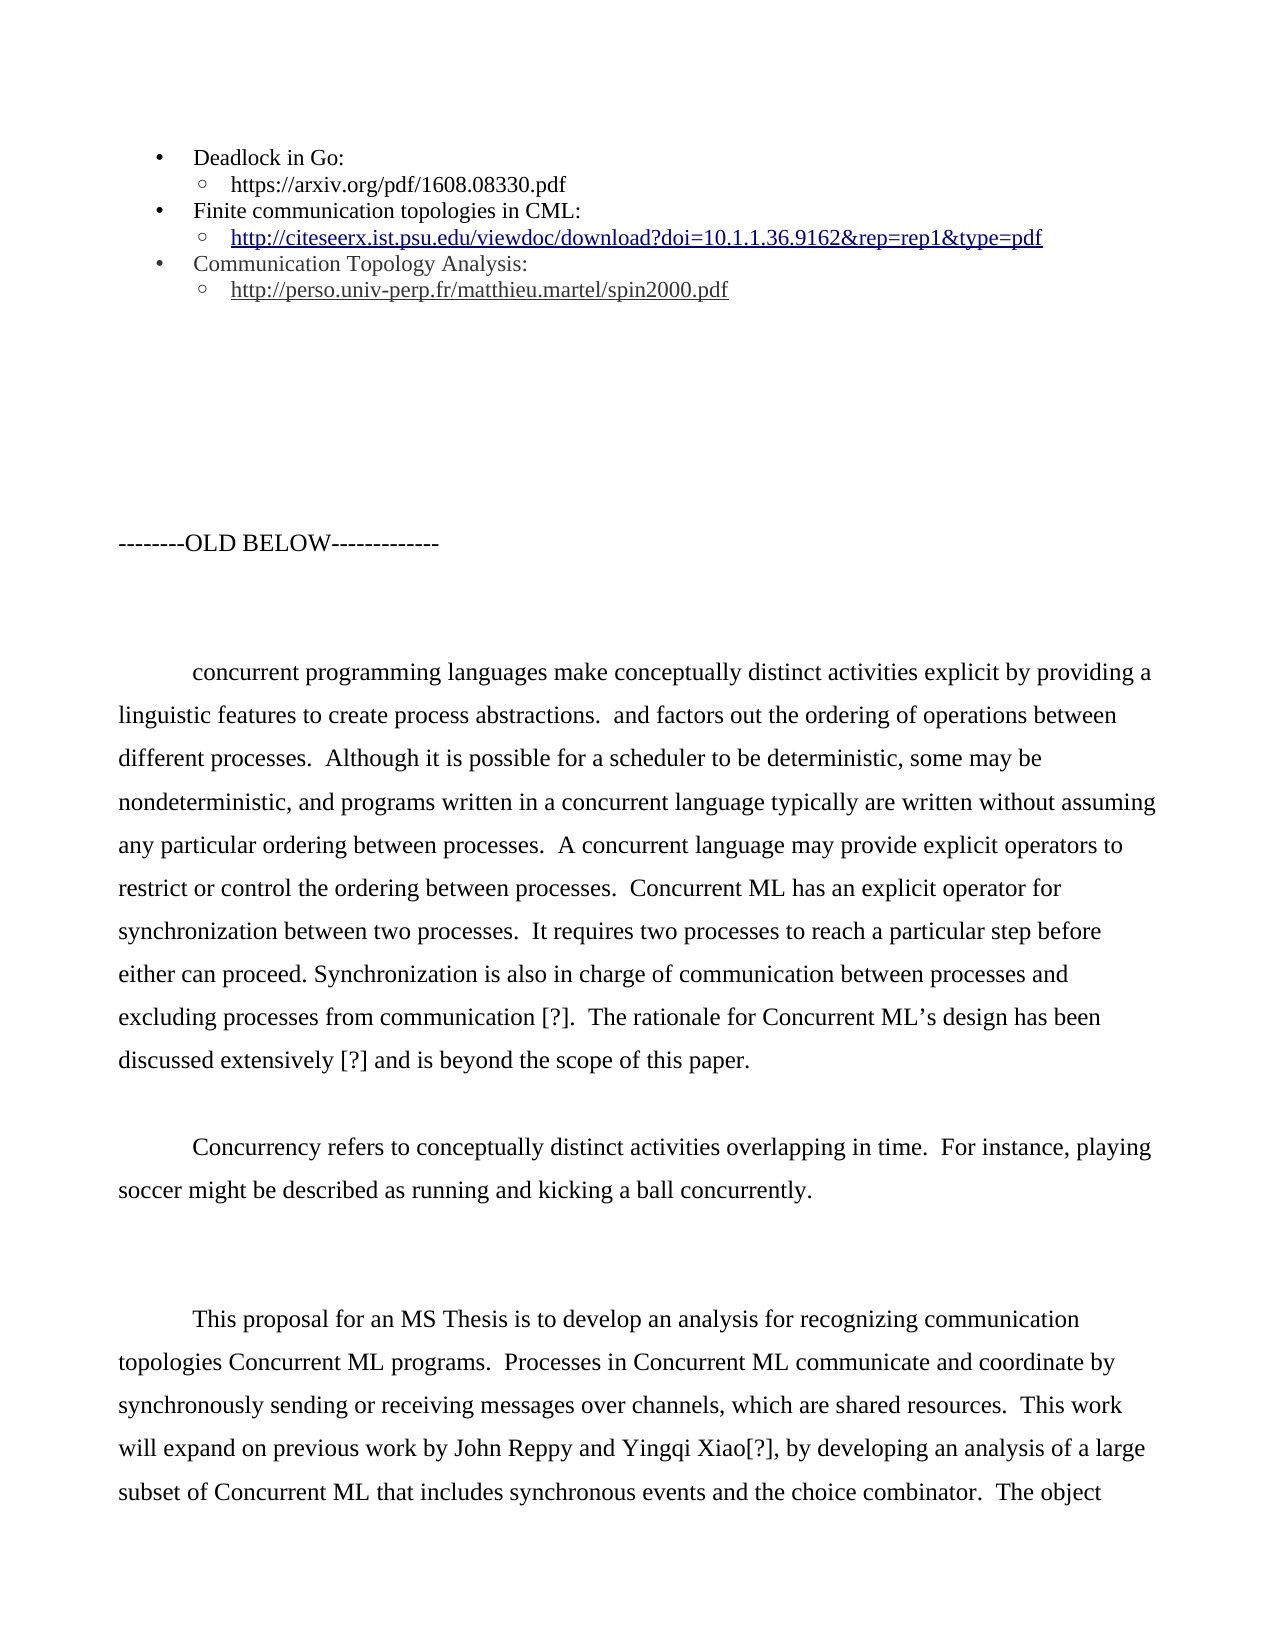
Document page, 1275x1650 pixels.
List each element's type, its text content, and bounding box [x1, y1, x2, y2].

list Finite communication topologies in CML: [156, 197, 1157, 223]
list https://arxiv.org/pdf/1608.08330.pdf [193, 171, 1157, 197]
text concurrent programming languages make conceptually distinct activities explicit by providing a linguistic features to create process abstractions. and factors out the ordering of operations between different processes. Although it is possible for a scheduler to be deterministic, some may be nondeterministic, and programs written in a concurrent language typically are written without assuming any particular ordering between processes. A concurrent language may provide explicit operators to restrict or control the ordering between processes. Concurrent ML has an explicit operator for synchronization between two processes. It requires two processes to reach a particular step before either can proceed. Synchronization is also in charge of communication between processes and excluding processes from communication [?]. The rationale for Concurrent ML’s design has been discussed extensively [?] and is beyond the scope of this paper. [118, 657, 1157, 1074]
text Concurrency refers to conceptually distinct activities overlapping in time. For instance, playing soccer might be described as running and kicking a ball concurrently. [118, 1132, 1157, 1203]
text This proposal for an MS Thesis is to develop an analysis for recognizing communication topologies Concurrent ML programs. Processes in Concurrent ML communicate and coordinate by synchronously sending or receiving messages over channels, which are shared resources. This work will expand on previous work by John Reppy and Yingqi Xiao[?], by developing an analysis of a large subset of Concurrent ML that includes synchronous events and the choice combinator. The object [118, 1304, 1157, 1505]
list http://perso.univ-perp.fr/matthieu.martel/spin2000.pdf [193, 276, 1157, 303]
list http://citeseerx.ist.psu.edu/viewdoc/download?doi=10.1.1.36.9162&rep=rep1&type=pdf [193, 223, 1157, 250]
list Deadlock in Go: [156, 144, 1157, 171]
list Communication Topology Analysis: [156, 250, 1157, 276]
text --------OLD BELOW------------- [118, 528, 1157, 557]
